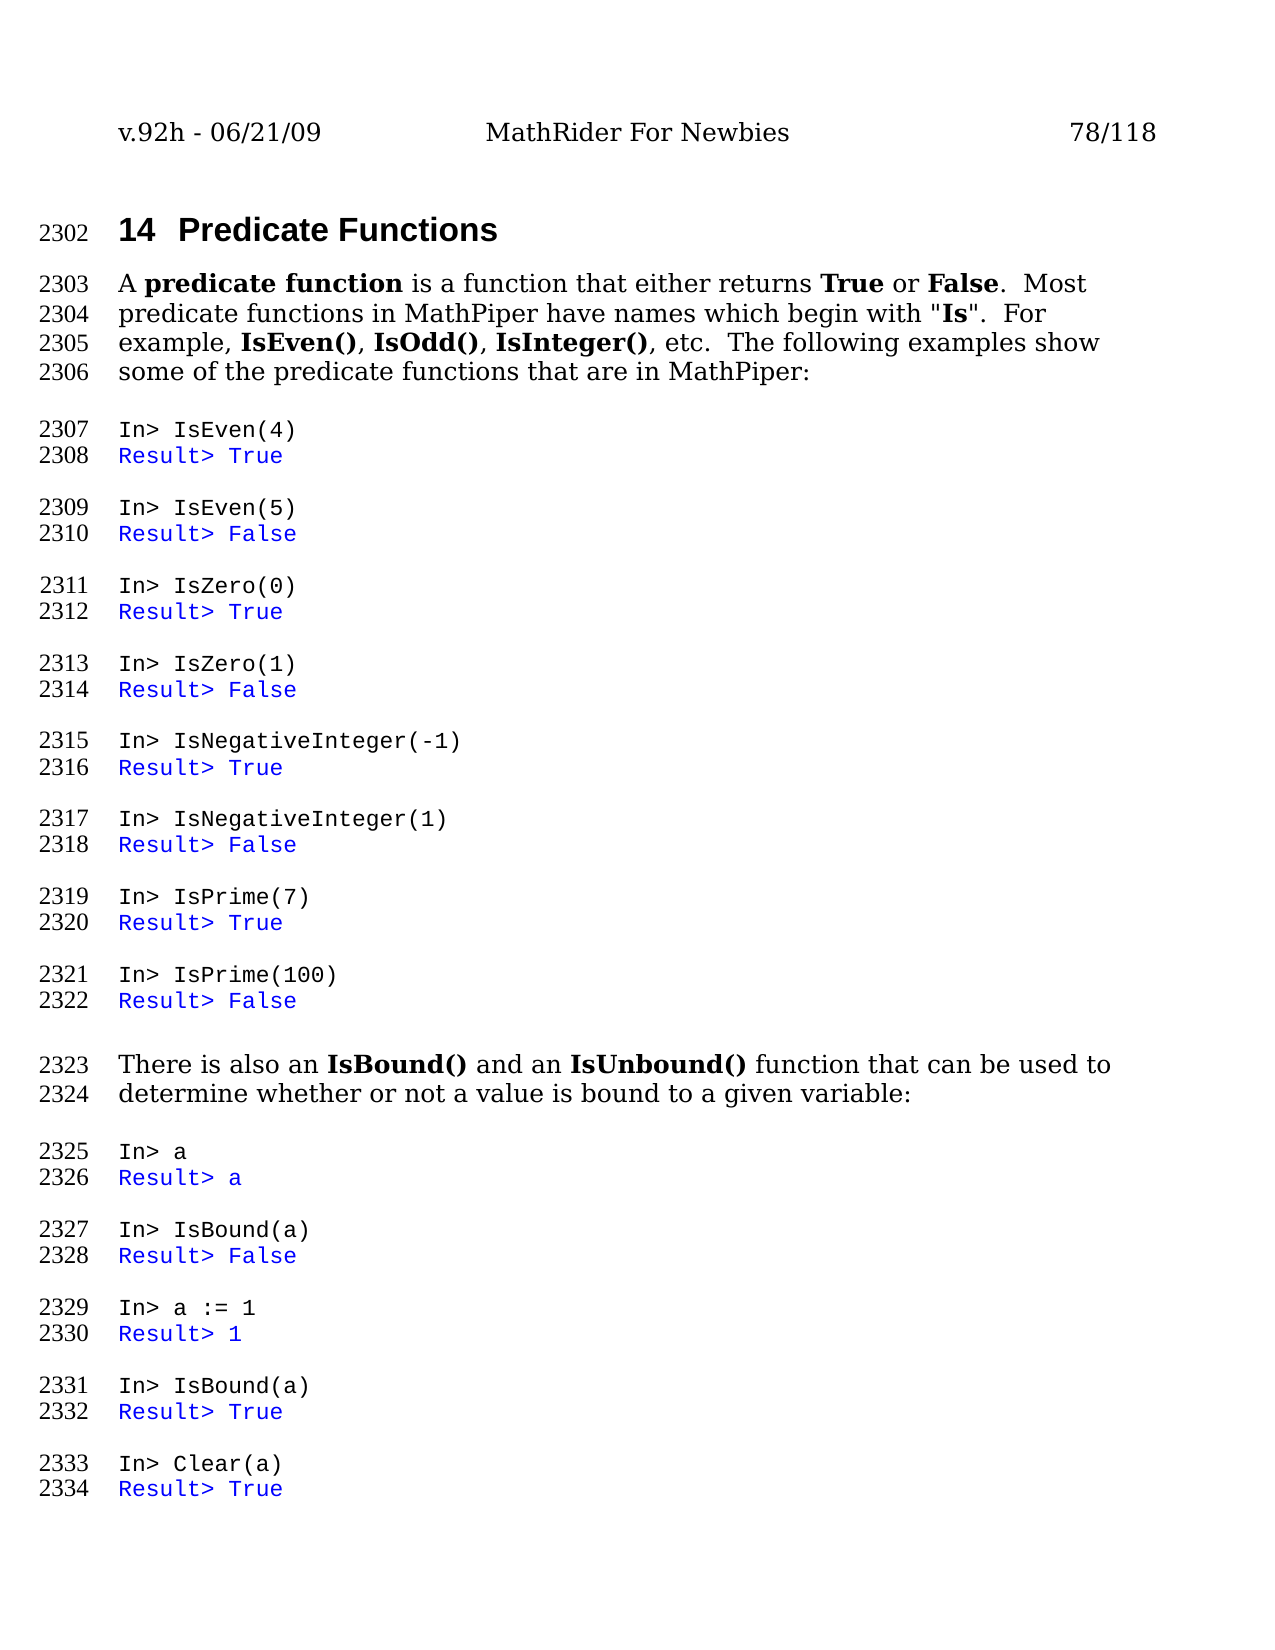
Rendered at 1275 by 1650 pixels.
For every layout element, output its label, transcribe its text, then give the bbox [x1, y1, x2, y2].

text Result> True [118, 1478, 1157, 1504]
text Result> True [118, 600, 1157, 626]
text In> IsZero(1) [118, 652, 1157, 678]
text Result> a [118, 1167, 1157, 1192]
text Result> True [118, 756, 1157, 782]
text In> IsPrime(100) [118, 963, 1157, 989]
text In> a := 1 [118, 1296, 1157, 1322]
text Result> True [118, 911, 1157, 937]
text In> IsBound(a) [118, 1374, 1157, 1400]
text In> IsPrime(7) [118, 886, 1157, 911]
text In> IsEven(4) [118, 419, 1157, 444]
subtitle Predicate Functions [118, 210, 1157, 248]
text In> IsBound(a) [118, 1218, 1157, 1244]
text Result> False [118, 678, 1157, 704]
text A predicate function is a function that either returns True or False. Most predicate functions in MathPiper have names which begin with "Is". For example, IsEven(), IsOdd(), IsInteger(), etc. The following examples show some of the predicate functions that are in MathPiper: [118, 269, 1157, 387]
text Result> True [118, 444, 1157, 471]
text Result> 1 [118, 1322, 1157, 1348]
text Result> False [118, 522, 1157, 548]
text In> IsEven(5) [118, 496, 1157, 522]
text In> a [118, 1141, 1157, 1167]
text In> Clear(a) [118, 1452, 1157, 1478]
text In> IsNegativeInteger(1) [118, 808, 1157, 834]
text Result> False [118, 989, 1157, 1015]
text Result> True [118, 1400, 1157, 1426]
text Result> False [118, 834, 1157, 859]
text In> IsNegativeInteger(-1) [118, 730, 1157, 756]
text Result> False [118, 1244, 1157, 1270]
text In> IsZero(0) [118, 574, 1157, 600]
text There is also an IsBound() and an IsUnbound() function that can be used to determine whether or not a value is bound to a given variable: [118, 1050, 1157, 1109]
